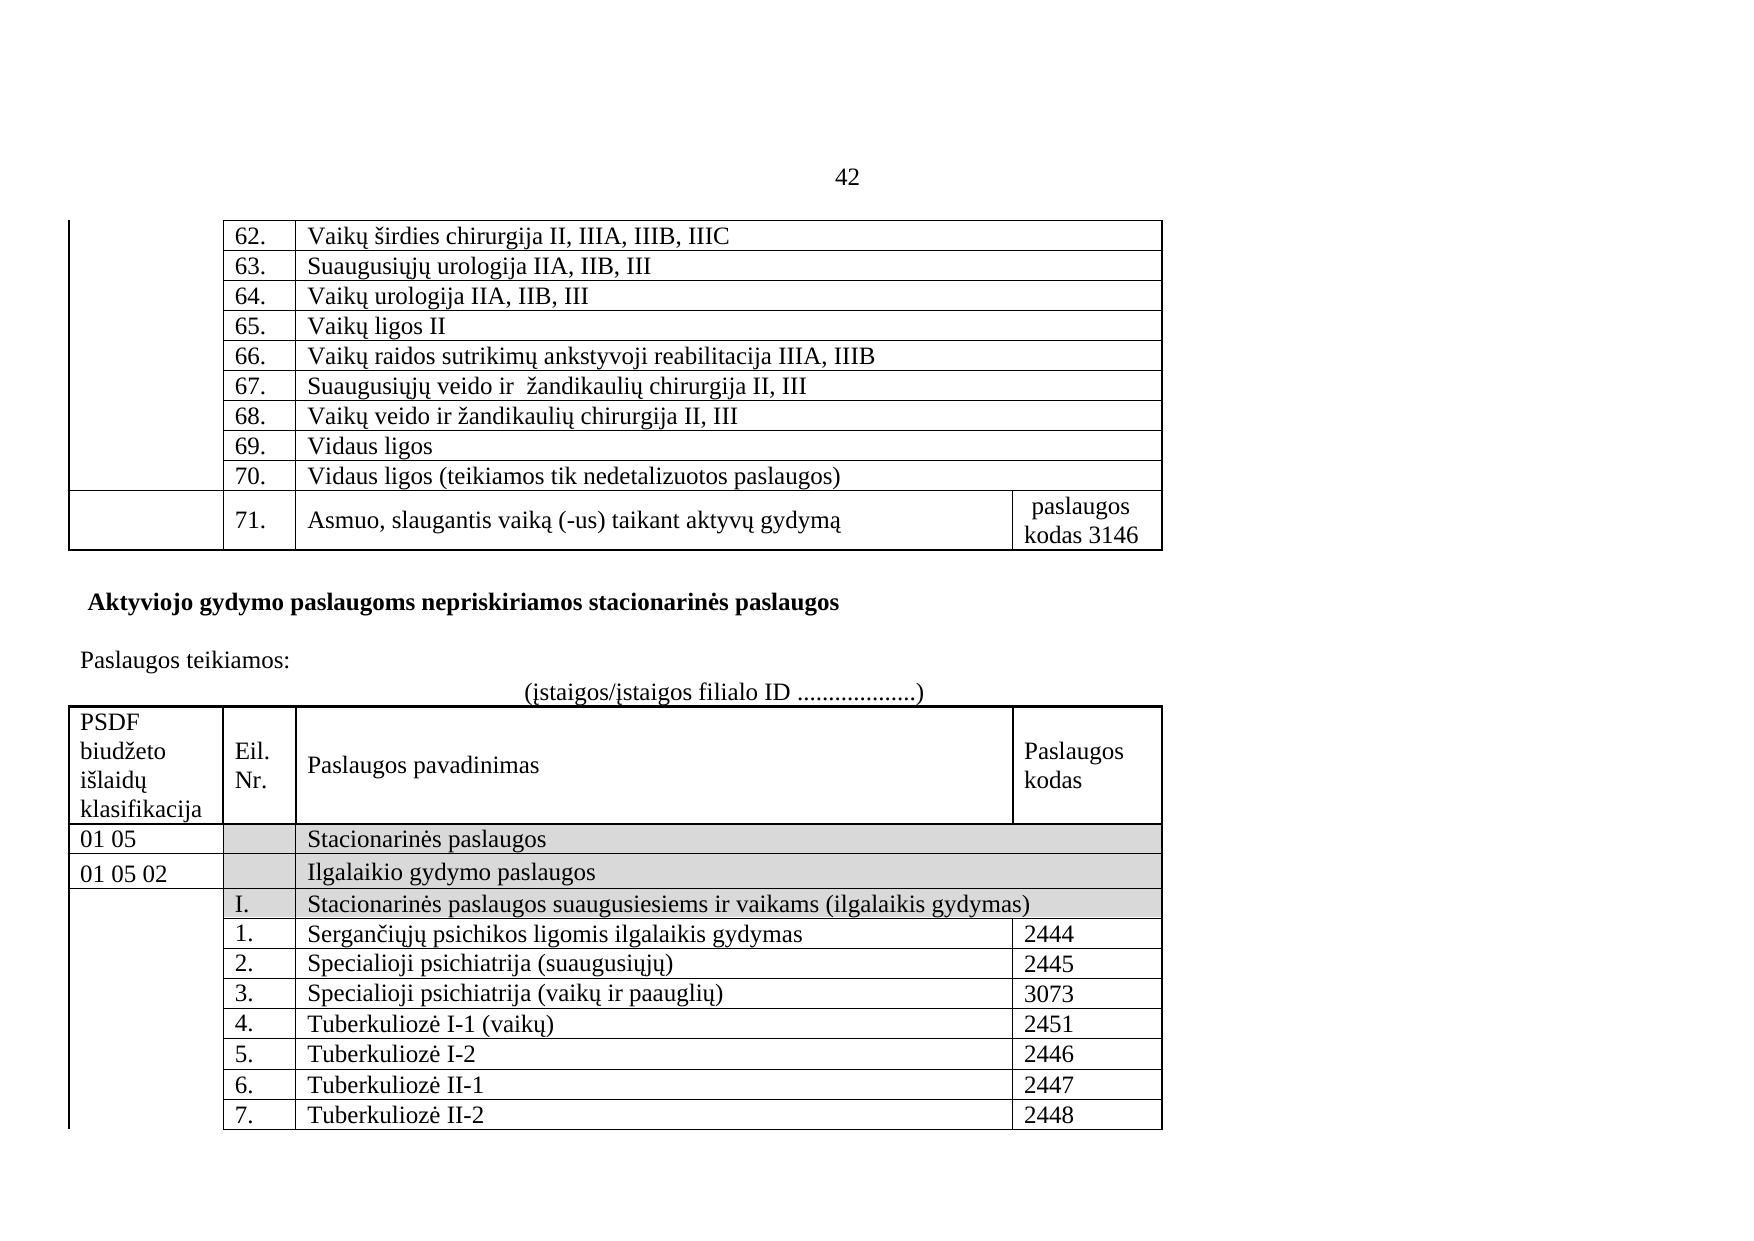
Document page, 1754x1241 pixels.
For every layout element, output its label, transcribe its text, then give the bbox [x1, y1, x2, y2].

table_cell Vaikų raidos sutrikimų ankstyvoji reabilitacija IIIA, IIIB [296, 341, 1161, 370]
table_cell [1163, 888, 1606, 917]
table_cell Aktyviojo gydymo paslaugoms nepriskiriamos stacionarinės paslaugos [69, 583, 1162, 615]
table_cell 66. [224, 341, 295, 370]
table_cell [1163, 1069, 1606, 1099]
table_cell [1162, 583, 1606, 615]
table_cell 71. [224, 491, 295, 548]
table_cell [69, 674, 223, 705]
table_cell [296, 674, 513, 705]
table_cell 62. [224, 221, 295, 250]
table_cell 2448 [1013, 1100, 1161, 1129]
table_cell 67. [224, 371, 295, 400]
table_cell 01 05 [70, 825, 223, 853]
table_cell [1162, 549, 1606, 583]
table_cell Paslaugos kodas [1014, 708, 1161, 822]
table_cell [1163, 918, 1606, 947]
table_cell [1163, 460, 1606, 490]
table_cell Tuberkuliozė I-1 (vaikų) [296, 1009, 1012, 1037]
table_cell 2. [224, 949, 295, 977]
table_cell (įstaigos/įstaigos filialo ID ...................) [513, 674, 1013, 705]
table_cell Asmuo, slaugantis vaiką (-us) taikant aktyvų gydymą [296, 491, 1012, 548]
table_cell 2447 [1013, 1070, 1161, 1099]
table_cell [70, 250, 223, 280]
table_cell Vaikų urologija IIA, IIB, III [296, 281, 1161, 310]
table_cell Stacionarinės paslaugos suaugusiesiems ir vaikams (ilgalaikis gydymas) [296, 889, 1161, 917]
table_cell Tuberkuliozė II-2 [296, 1100, 1012, 1129]
table_cell 2445 [1013, 949, 1161, 977]
table_cell Vaikų ligos II [296, 311, 1161, 340]
table_cell Suaugusiųjų urologija IIA, IIB, III [296, 251, 1161, 280]
table_cell [70, 280, 223, 310]
table_cell [69, 615, 223, 644]
table_cell [70, 430, 223, 460]
table_cell Sergančiųjų psichikos ligomis ilgalaikis gydymas [296, 919, 1012, 947]
table_cell [70, 1069, 223, 1099]
table_cell [1163, 978, 1606, 1007]
table_cell 2451 [1013, 1009, 1161, 1037]
table_cell 7. [224, 1100, 295, 1129]
table_cell [70, 340, 223, 370]
table_cell 4. [224, 1009, 295, 1037]
table_cell [1163, 1008, 1606, 1037]
table_cell [296, 615, 513, 644]
table_cell 69. [224, 431, 295, 460]
table_cell 01 05 02 [70, 854, 223, 888]
table_cell [70, 889, 223, 917]
table_cell [69, 551, 223, 583]
table_cell [70, 220, 223, 250]
table_cell [70, 948, 223, 977]
table_cell [1013, 644, 1162, 674]
table_cell Specialioji psichiatrija (vaikų ir paauglių) [296, 979, 1012, 1007]
table_cell 1. [224, 919, 295, 947]
table_cell [70, 1008, 223, 1037]
table_cell PSDF biudžeto išlaidų klasifikacija [70, 708, 222, 822]
table_cell [1162, 644, 1606, 674]
table_cell [1163, 280, 1606, 310]
table_cell Vaikų širdies chirurgija II, IIIA, IIIB, IIIC [296, 221, 1161, 250]
table_cell [1163, 400, 1606, 430]
table_cell 64. [224, 281, 295, 310]
table_cell [70, 978, 223, 1007]
table_cell [296, 551, 513, 583]
table_cell 63. [224, 251, 295, 280]
table_cell [70, 1099, 223, 1129]
table_cell [1163, 310, 1606, 340]
table_cell [224, 825, 295, 853]
table_cell [867, 615, 1013, 644]
table_cell Paslaugos teikiamos: [69, 644, 513, 674]
table_cell [1163, 340, 1606, 370]
table_cell [1013, 615, 1162, 644]
table_cell [1162, 674, 1606, 705]
table_cell 3073 [1013, 979, 1161, 1007]
table_cell [1163, 250, 1606, 280]
table_cell [70, 1038, 223, 1069]
table_cell [513, 551, 867, 583]
table_cell [1163, 853, 1606, 888]
table_cell [1013, 674, 1162, 705]
table_cell 5. [224, 1039, 295, 1069]
table_cell 2446 [1013, 1039, 1161, 1069]
table_cell [867, 644, 1013, 674]
table_cell [224, 854, 295, 888]
table_cell [513, 644, 867, 674]
table_cell Specialioji psichiatrija (suaugusiųjų) [296, 949, 1012, 977]
table_cell paslaugos kodas 3146 [1013, 491, 1161, 548]
table_cell [1163, 1099, 1606, 1129]
table_cell 65. [224, 311, 295, 340]
table_cell Vidaus ligos (teikiamos tik nedetalizuotos paslaugos) [296, 461, 1161, 490]
table_cell [1162, 615, 1606, 644]
table_cell [70, 310, 223, 340]
table_cell [70, 918, 223, 947]
table_cell I. [224, 889, 295, 917]
table_cell [70, 460, 223, 490]
table_cell Stacionarinės paslaugos [296, 825, 1161, 853]
table_cell Tuberkuliozė II-1 [296, 1070, 1012, 1099]
table_cell [1163, 823, 1606, 853]
table_cell [1163, 430, 1606, 460]
table_cell [70, 491, 223, 548]
table_cell 70. [224, 461, 295, 490]
table_cell [70, 370, 223, 400]
table_cell Eil. Nr. [224, 708, 295, 822]
table_cell [223, 674, 296, 705]
table_cell [1013, 551, 1162, 583]
table_cell [1163, 220, 1606, 250]
table_cell [223, 615, 296, 644]
table_cell Paslaugos pavadinimas [297, 708, 1012, 822]
table_cell Vaikų veido ir žandikaulių chirurgija II, III [296, 401, 1161, 430]
table_cell Tuberkuliozė I-2 [296, 1039, 1012, 1069]
table_cell [1163, 705, 1606, 822]
table_cell [223, 551, 296, 583]
table_cell [513, 615, 867, 644]
table_cell [1163, 948, 1606, 977]
table_cell Ilgalaikio gydymo paslaugos [296, 854, 1161, 888]
table_cell [1163, 1038, 1606, 1069]
table_cell Suaugusiųjų veido ir žandikaulių chirurgija II, III [296, 371, 1161, 400]
table_cell 68. [224, 401, 295, 430]
table_cell Vidaus ligos [296, 431, 1161, 460]
table_cell 6. [224, 1070, 295, 1099]
table_cell [1163, 370, 1606, 400]
table_cell 2444 [1013, 919, 1161, 947]
table_cell 3. [224, 979, 295, 1007]
table_cell [70, 400, 223, 430]
table_cell [1163, 490, 1606, 548]
table_cell [867, 551, 1013, 583]
